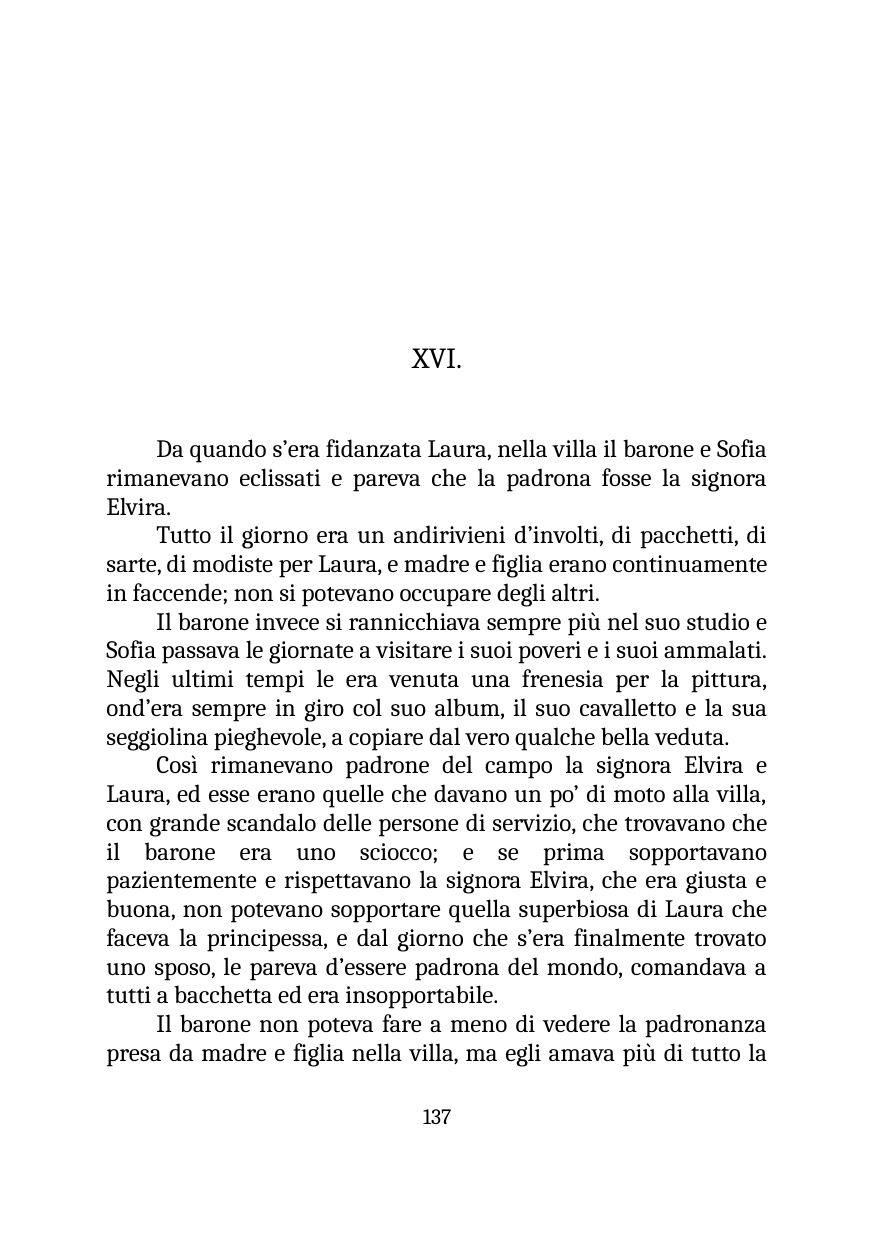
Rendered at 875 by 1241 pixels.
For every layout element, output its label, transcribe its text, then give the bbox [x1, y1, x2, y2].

text Il barone non poteva fare a meno di vedere la padronanza presa da madre e figlia nella villa, ma egli amava più di tutto la [106, 1010, 768, 1068]
text Così rimanevano padrone del campo la signora Elvira e Laura, ed esse erano quelle che davano un po’ di moto alla villa, con grande scandalo delle persone di servizio, che trovavano che il barone era uno sciocco; e se prima sopportavano pazientemente e rispettavano la signora Elvira, che era giusta e buona, non potevano sopportare quella superbiosa di Laura che faceva la principessa, e dal giorno che s’era finalmente trovato uno sposo, le pareva d’essere padrona del mondo, comandava a tutti a bacchetta ed era insopportabile. [106, 751, 768, 1010]
text Da quando s’era fidanzata Laura, nella villa il barone e Sofia rimanevano eclissati e pareva che la padrona fosse la signora Elvira. [106, 435, 768, 521]
text Il barone invece si rannicchiava sempre più nel suo studio e Sofia passava le giornate a visitare i suoi poveri e i suoi ammalati. Negli ultimi tempi le era venuta una frenesia per la pittura, ond’era sempre in giro col suo album, il suo cavalletto e la sua seggiolina pieghevole, a copiare dal vero qualche bella veduta. [106, 608, 768, 751]
subtitle XVI. [106, 342, 768, 376]
text Tutto il giorno era un andirivieni d’involti, di pacchetti, di sarte, di modiste per Laura, e madre e figlia erano continuamente in faccende; non si potevano occupare degli altri. [106, 521, 768, 608]
